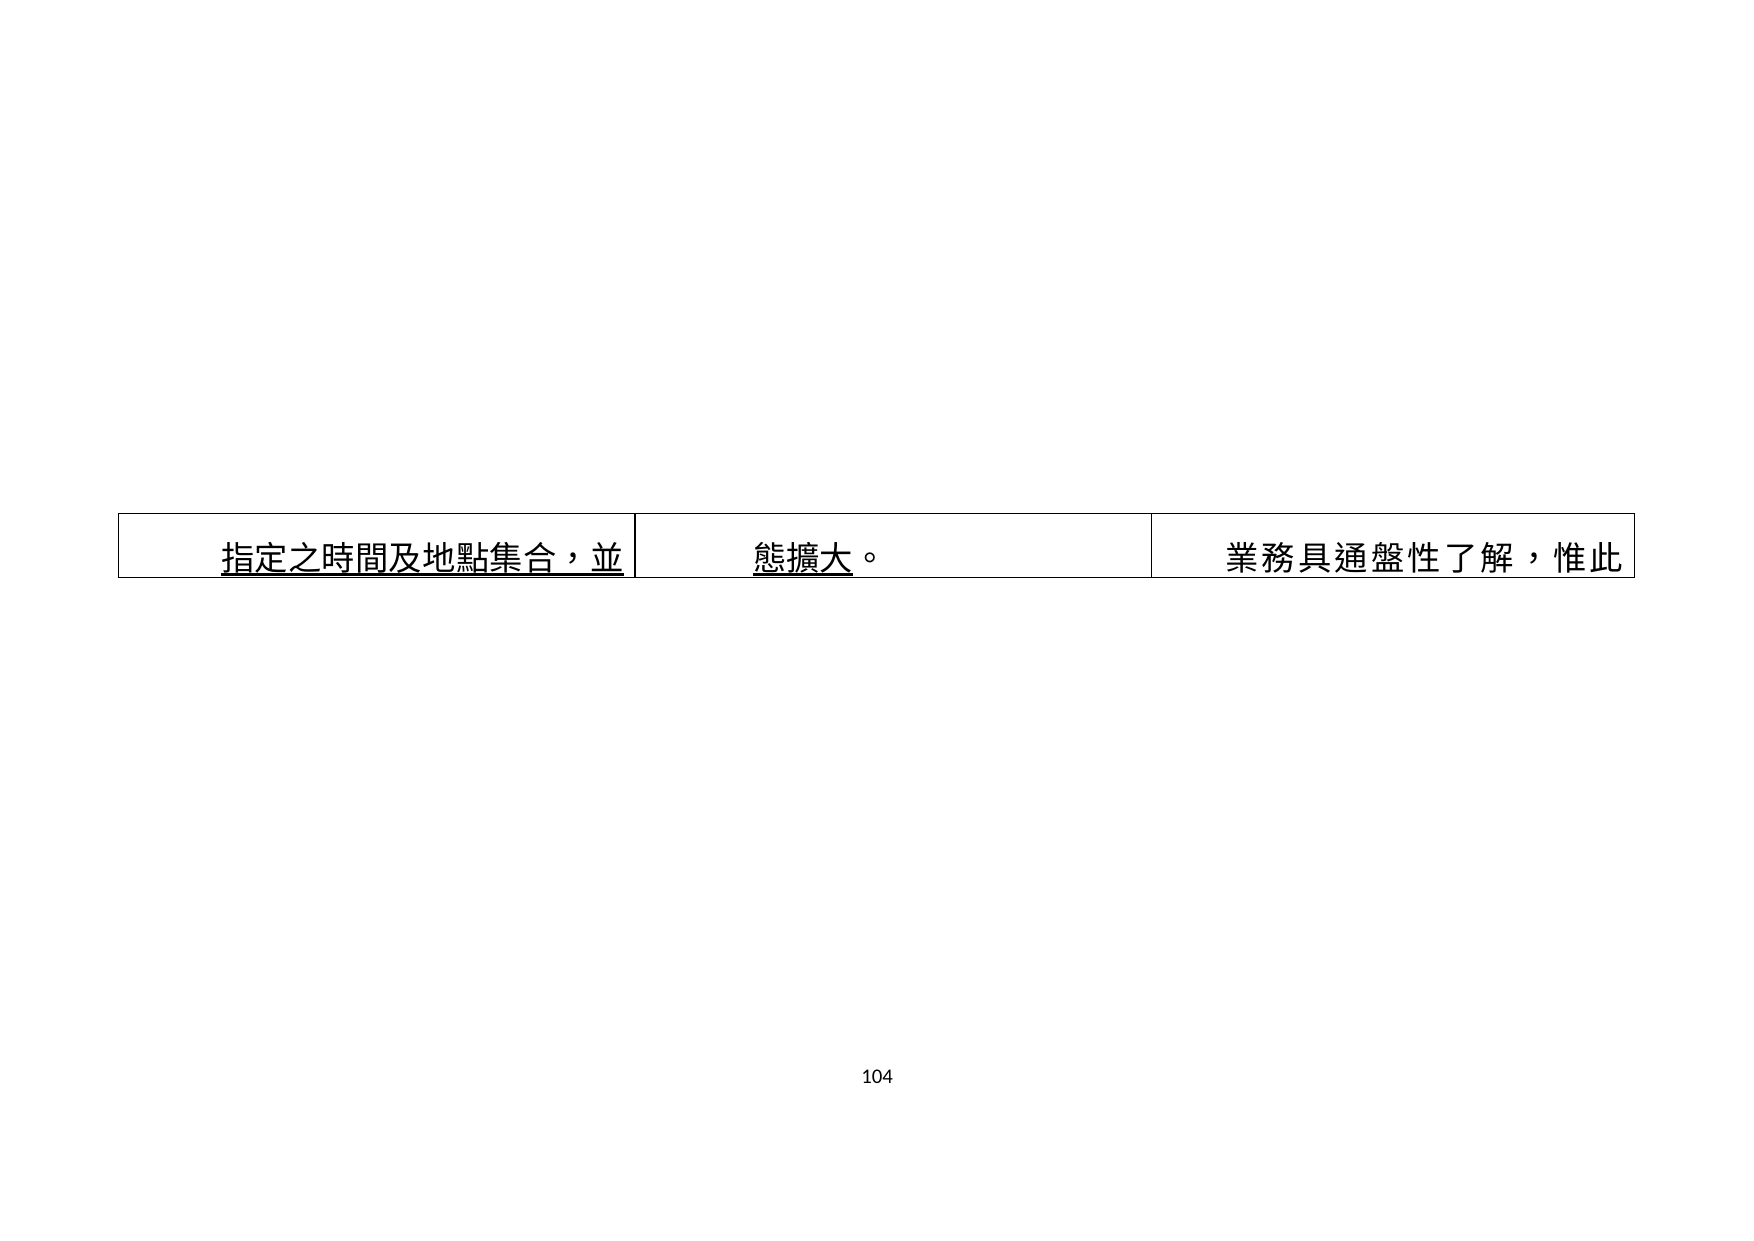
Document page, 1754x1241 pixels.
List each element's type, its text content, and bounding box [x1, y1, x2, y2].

table_cell 業務具通盤性了解，惟此 [1152, 514, 1634, 577]
table_cell 態擴大。 [636, 514, 1151, 577]
table_cell 指定之時間及地點集合，並 [119, 514, 634, 577]
